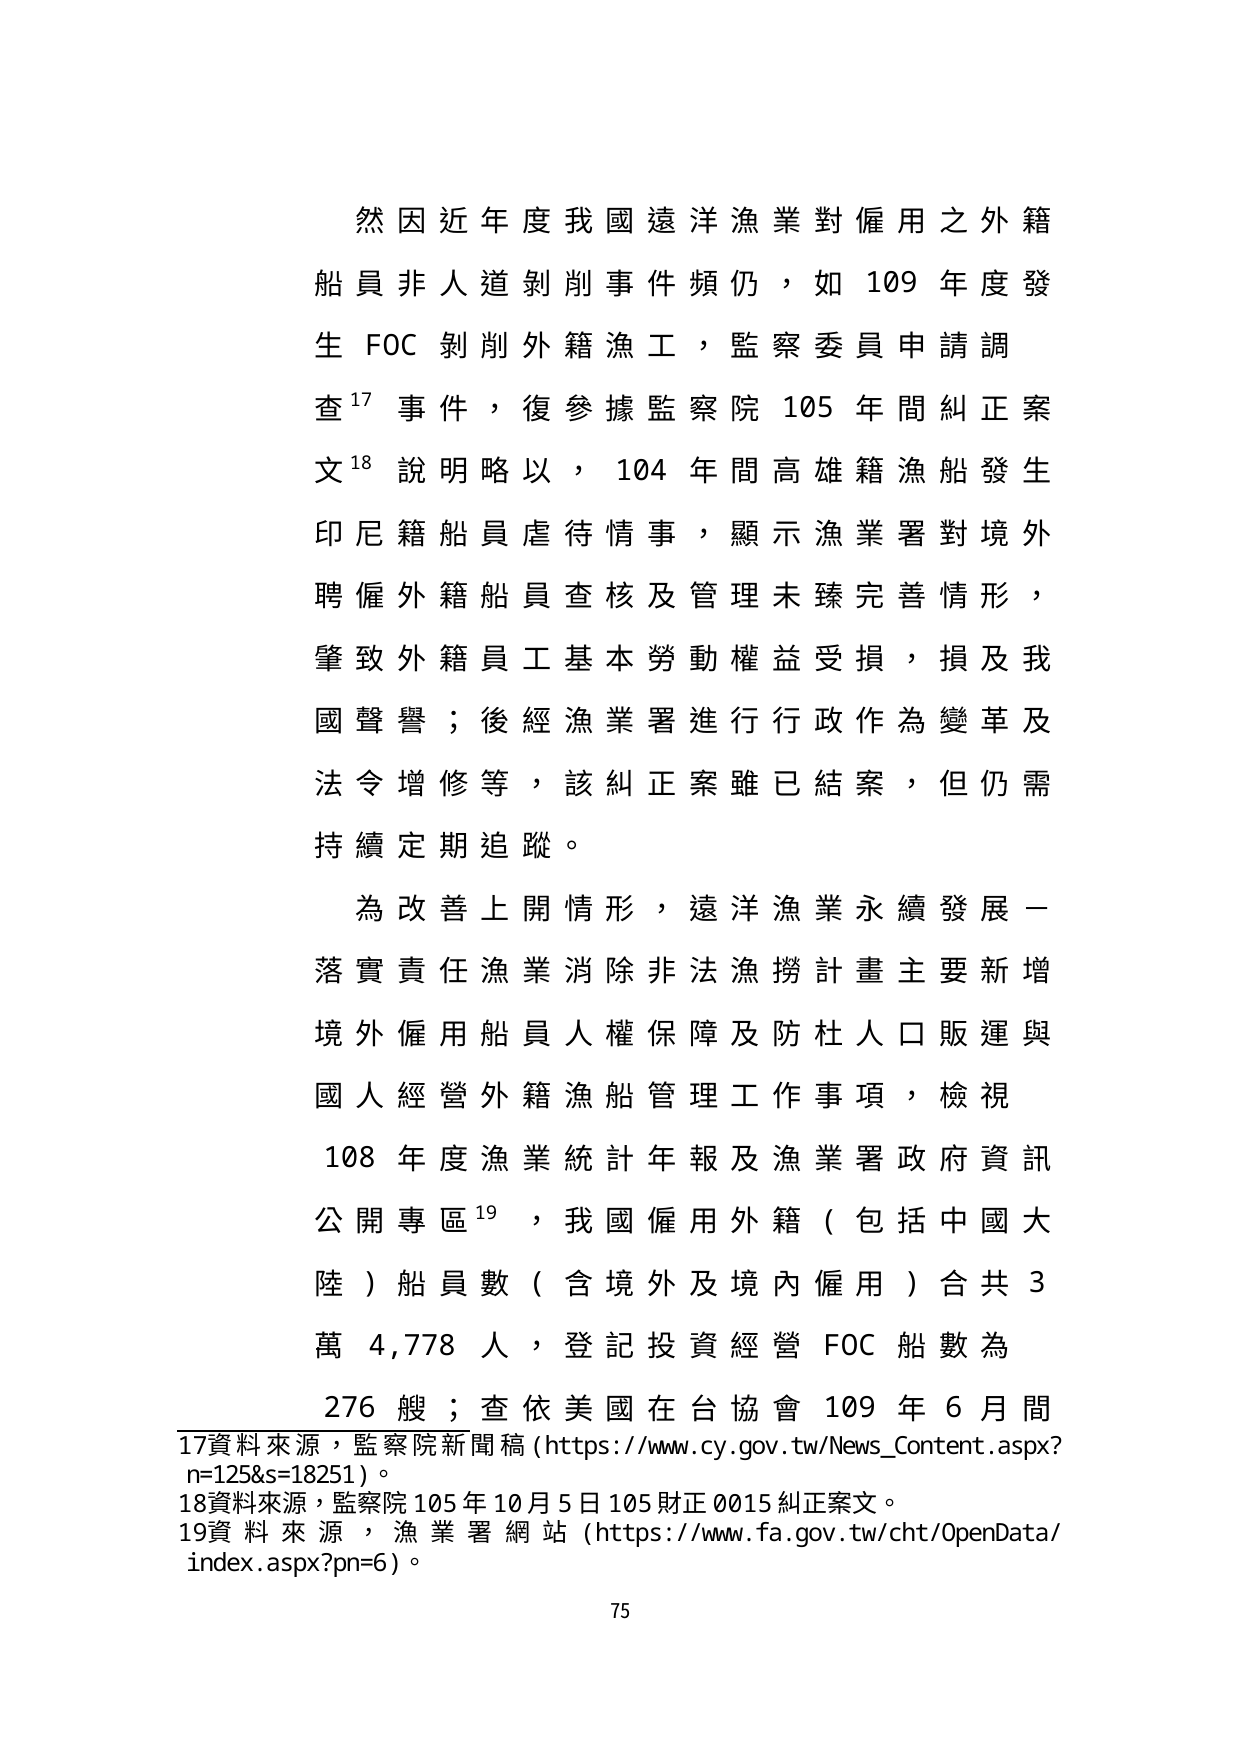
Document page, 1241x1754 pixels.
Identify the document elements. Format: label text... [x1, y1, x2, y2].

text 資料來源，監察院新聞稿(https://www.cy.gov.tw/News_Content.aspx?n=125&s=18251)。 [177, 1431, 1063, 1489]
text 資料來源，漁業署網站(https://www.fa.gov.tw/cht/OpenData/index.aspx?pn=6)。 [177, 1518, 1063, 1577]
text 為改善上開情形，遠洋漁業永續發展－落實責任漁業消除非法漁撈計畫主要新增境外僱用船員人權保障及防杜人口販運與國人經營外籍漁船管理工作事項，檢視108年度漁業統計年報及漁業署政府資訊公開專區，我國僱用外籍(包括中國大陸)船員數(含境外及境內僱用)合共3萬4,778人，登記投資經營FOC船數為276艘；查依美國在台協會109年6月間 [271, 865, 1058, 1427]
text 然因近年度我國遠洋漁業對僱用之外籍船員非人道剝削事件頻仍，如109年度發生FOC剝削外籍漁工，監察委員申請調查事件，復參據監察院105年間糾正案文說明略以，104年間高雄籍漁船發生印尼籍船員虐待情事，顯示漁業署對境外聘僱外籍船員查核及管理未臻完善情形，肇致外籍員工基本勞動權益受損，損及我國聲譽；後經漁業署進行行政作為變革及法令增修等，該糾正案雖已結案，但仍需持續定期追蹤。 [271, 177, 1058, 865]
text 資料來源，監察院105年10月5日105財正0015糾正案文。 [177, 1489, 1063, 1518]
